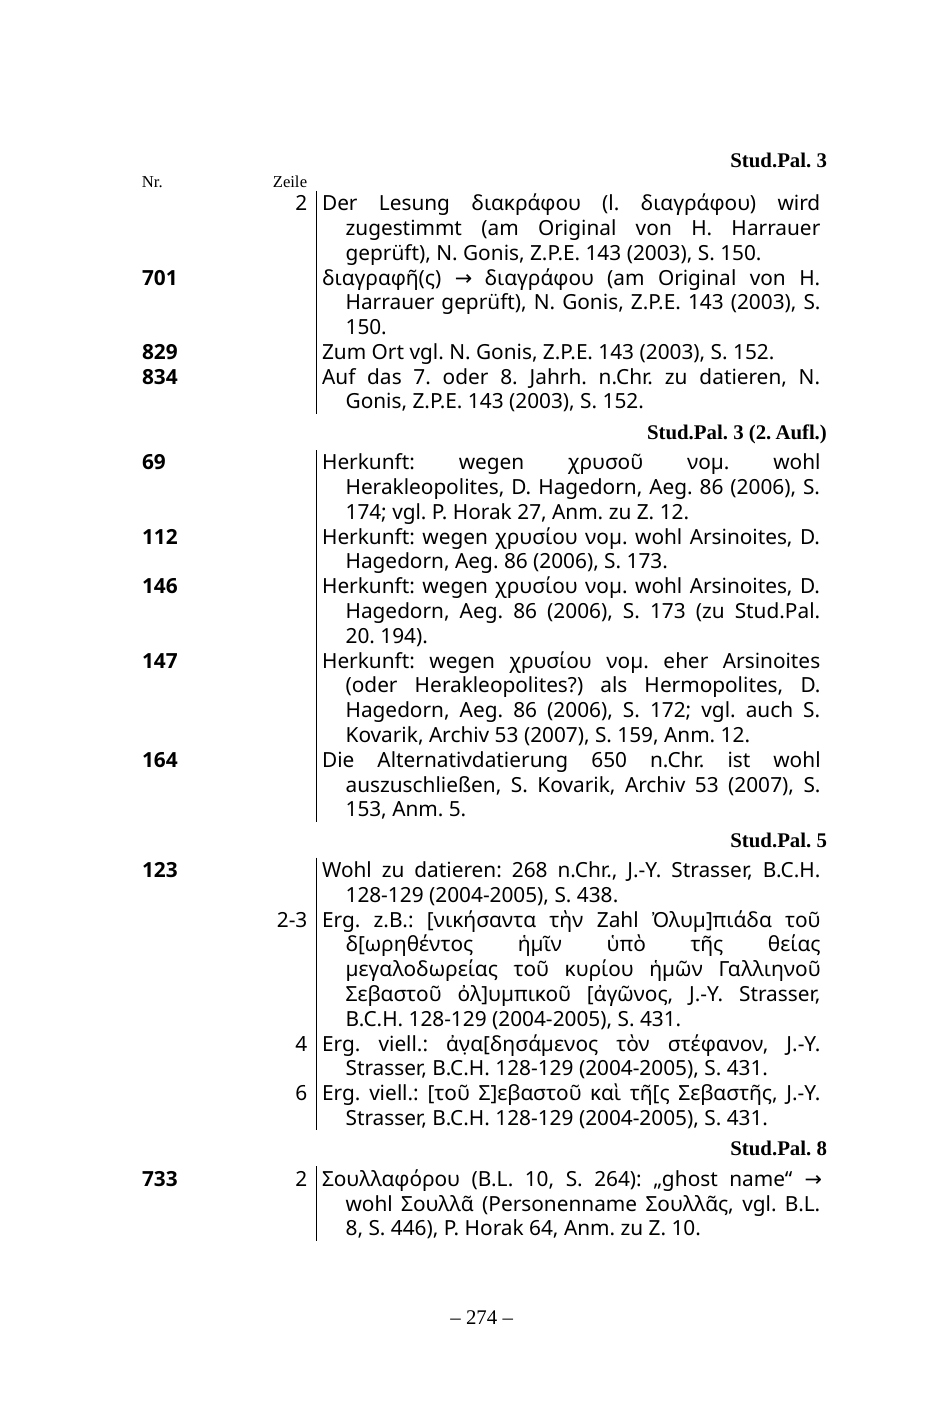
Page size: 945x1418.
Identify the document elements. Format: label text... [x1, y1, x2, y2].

table_cell Herkunft: wegen χρυσίου νομ. wohl Arsinoites, D. Hagedorn, Aeg. 86 (2006), S. 173. [317, 524, 827, 574]
table_header 2 [224, 1166, 316, 1241]
table_cell διαγραφῆ(ς) → διαγράφου (am Original von H. Harrauer geprüft), N. Gonis, Z.P.E. 143 (2003), S. 150. [317, 265, 827, 339]
table_cell 112 [136, 524, 316, 574]
table_cell Erg. viell.: [τοῦ Σ]εβαστοῦ καὶ τῆ[ς Σεβαστῆς, J.-Y. Strasser, B.C.H. 128-129 (2004-2005), S. 431. [317, 1081, 827, 1130]
table_cell [136, 907, 224, 1031]
table_cell 164 [136, 748, 316, 822]
table_cell 146 [136, 574, 316, 648]
table_cell Auf das 7. oder 8. Jahrh. n.Chr. zu datieren, N. Gonis, Z.P.E. 143 (2003), S. 152. [317, 364, 827, 414]
table_cell Erg. viell.: ἀν̣α[δησάμενος τὸν στέφανον, J.-Y. Strasser, B.C.H. 128-129 (2004-2005), S. 431. [317, 1031, 827, 1081]
table_header Σουλλαφόρου (B.L. 10, S. 264): „ghost name“ → wohl Σουλλᾶ (Personenname Σουλλᾶς, vgl. B.L. 8, S. 446), P. Horak 64, Anm. zu Z. 10. [317, 1166, 827, 1241]
table_header Wohl zu datieren: 268 n.Chr., J.-Y. Strasser, B.C.H. 128-129 (2004-2005), S. 438. [317, 858, 827, 907]
table_cell Herkunft: wegen χρυσίου νομ. eher Arsinoites (oder Herakleopolites?) als Hermopolites, D. Hagedorn, Aeg. 86 (2006), S. 172; vgl. auch S. Kovarik, Archiv 53 (2007), S. 159, Anm. 12. [317, 648, 827, 747]
table_cell 6 [224, 1081, 316, 1130]
table_cell 701 [136, 265, 224, 339]
table_header 69 [136, 450, 316, 524]
table_cell 2-3 [224, 907, 316, 1031]
table_cell 4 [224, 1031, 316, 1081]
table_cell [136, 1081, 224, 1130]
table_cell Herkunft: wegen χρυσίου νομ. wohl Arsinoites, D. Hagedorn, Aeg. 86 (2006), S. 173 (zu Stud.Pal. 20. 194). [317, 574, 827, 648]
table_header 733 [136, 1166, 224, 1241]
table_cell Zum Ort vgl. N. Gonis, Z.P.E. 143 (2003), S. 152. [317, 340, 827, 364]
subtitle Stud.Pal. 8 [136, 1136, 827, 1160]
table_cell [136, 191, 224, 265]
table_cell 147 [136, 648, 316, 747]
table_cell Die Alternativdatierung 650 n.Chr. ist wohl auszuschließen, S. Kovarik, Archiv 53 (2007), S. 153, Anm. 5. [317, 748, 827, 822]
table_cell [224, 265, 316, 339]
table_cell 2 [224, 191, 316, 265]
table_header Herkunft: wegen χρυσοῦ νομ. wohl Herakleopolites, D. Hagedorn, Aeg. 86 (2006), S. 174; vgl. P. Horak 27, Anm. zu Z. 12. [317, 450, 827, 524]
subtitle Stud.Pal. 3 (2. Aufl.) [136, 420, 827, 444]
table_cell 829 [136, 340, 316, 364]
subtitle Stud.Pal. 5 [136, 828, 827, 852]
table_header 123 [136, 858, 316, 907]
table_cell Der Lesung διακράφου (l. διαγράφου) wird zugestimmt (am Original von H. Harrauer geprüft), N. Gonis, Z.P.E. 143 (2003), S. 150. [317, 191, 827, 265]
table_cell 834 [136, 364, 316, 414]
table_cell Erg. z.B.: [νικήσαντα τὴν Zahl Ὀλυμ]πιάδα τοῦ δ[ωρηθέντος ἡμῖν ὑπὸ τῆς θείας μεγαλοδωρείας τοῦ κυρίου ἡμῶν Γαλλιηνοῦ Σεβαστοῦ ὀλ]υμπικοῦ [ἀγῶνος, J.-Y. Strasser, B.C.H. 128-129 (2004-2005), S. 431. [317, 907, 827, 1031]
table_cell [136, 1031, 224, 1081]
